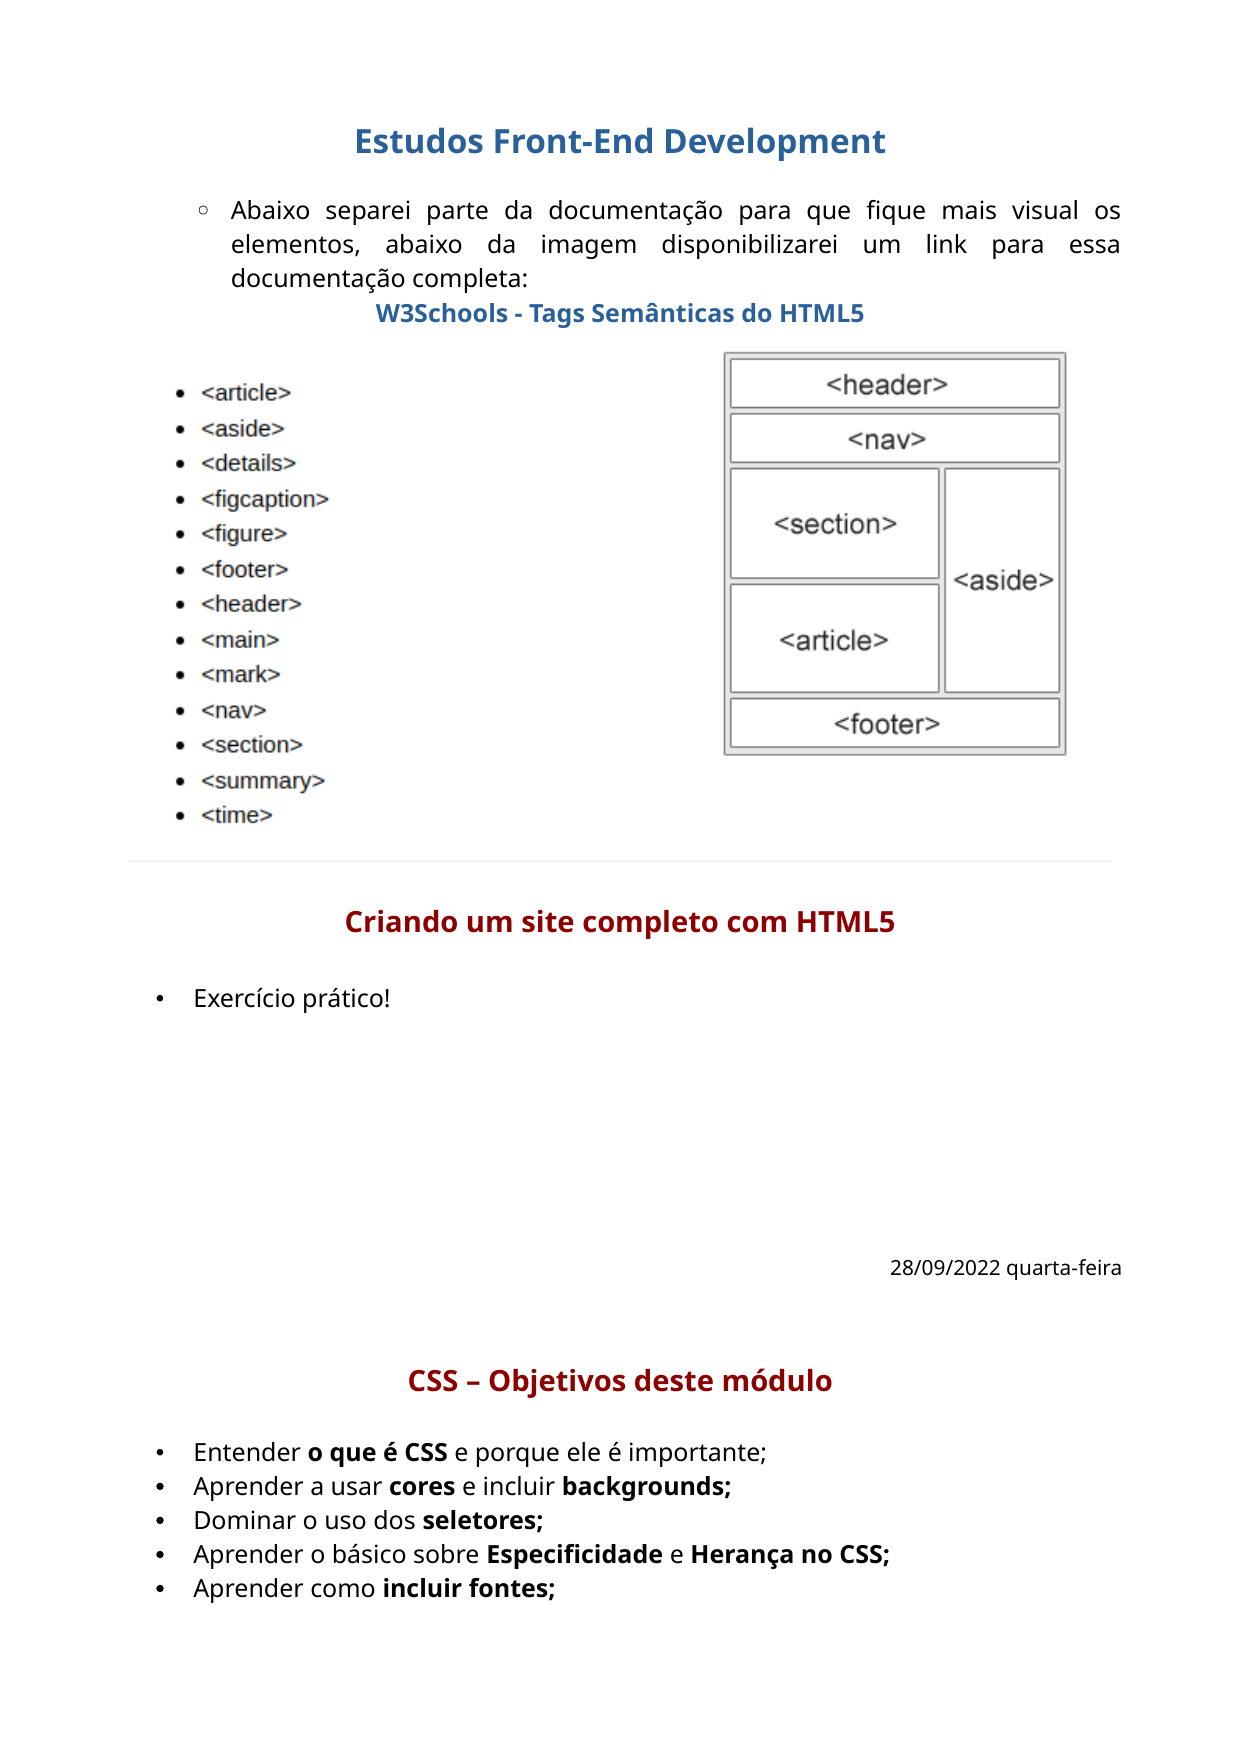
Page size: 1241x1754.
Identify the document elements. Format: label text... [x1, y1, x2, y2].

list Aprender a usar cores e incluir backgrounds; [156, 1468, 1122, 1502]
text CSS – Objetivos deste módulo [118, 1361, 1122, 1400]
text 28/09/2022 quarta-feira [118, 1253, 1122, 1281]
list Exercício prático! [156, 981, 1122, 1014]
list Entender o que é CSS e porque ele é importante; [156, 1434, 1122, 1468]
list Aprender como incluir fontes; [156, 1571, 1122, 1604]
text Criando um site completo com HTML5 [118, 901, 1122, 941]
list Abaixo separei parte da documentação para que fique mais visual os elementos, abaixo da imagem disponibilizarei um link para essa documentação completa: [193, 193, 1122, 295]
picture [128, 332, 1112, 867]
list Dominar o uso dos seletores; [156, 1502, 1122, 1536]
text W3Schools - Tags Semânticas do HTML5 [118, 295, 1122, 329]
list Aprender o básico sobre Especificidade e Herança no CSS; [156, 1536, 1122, 1571]
